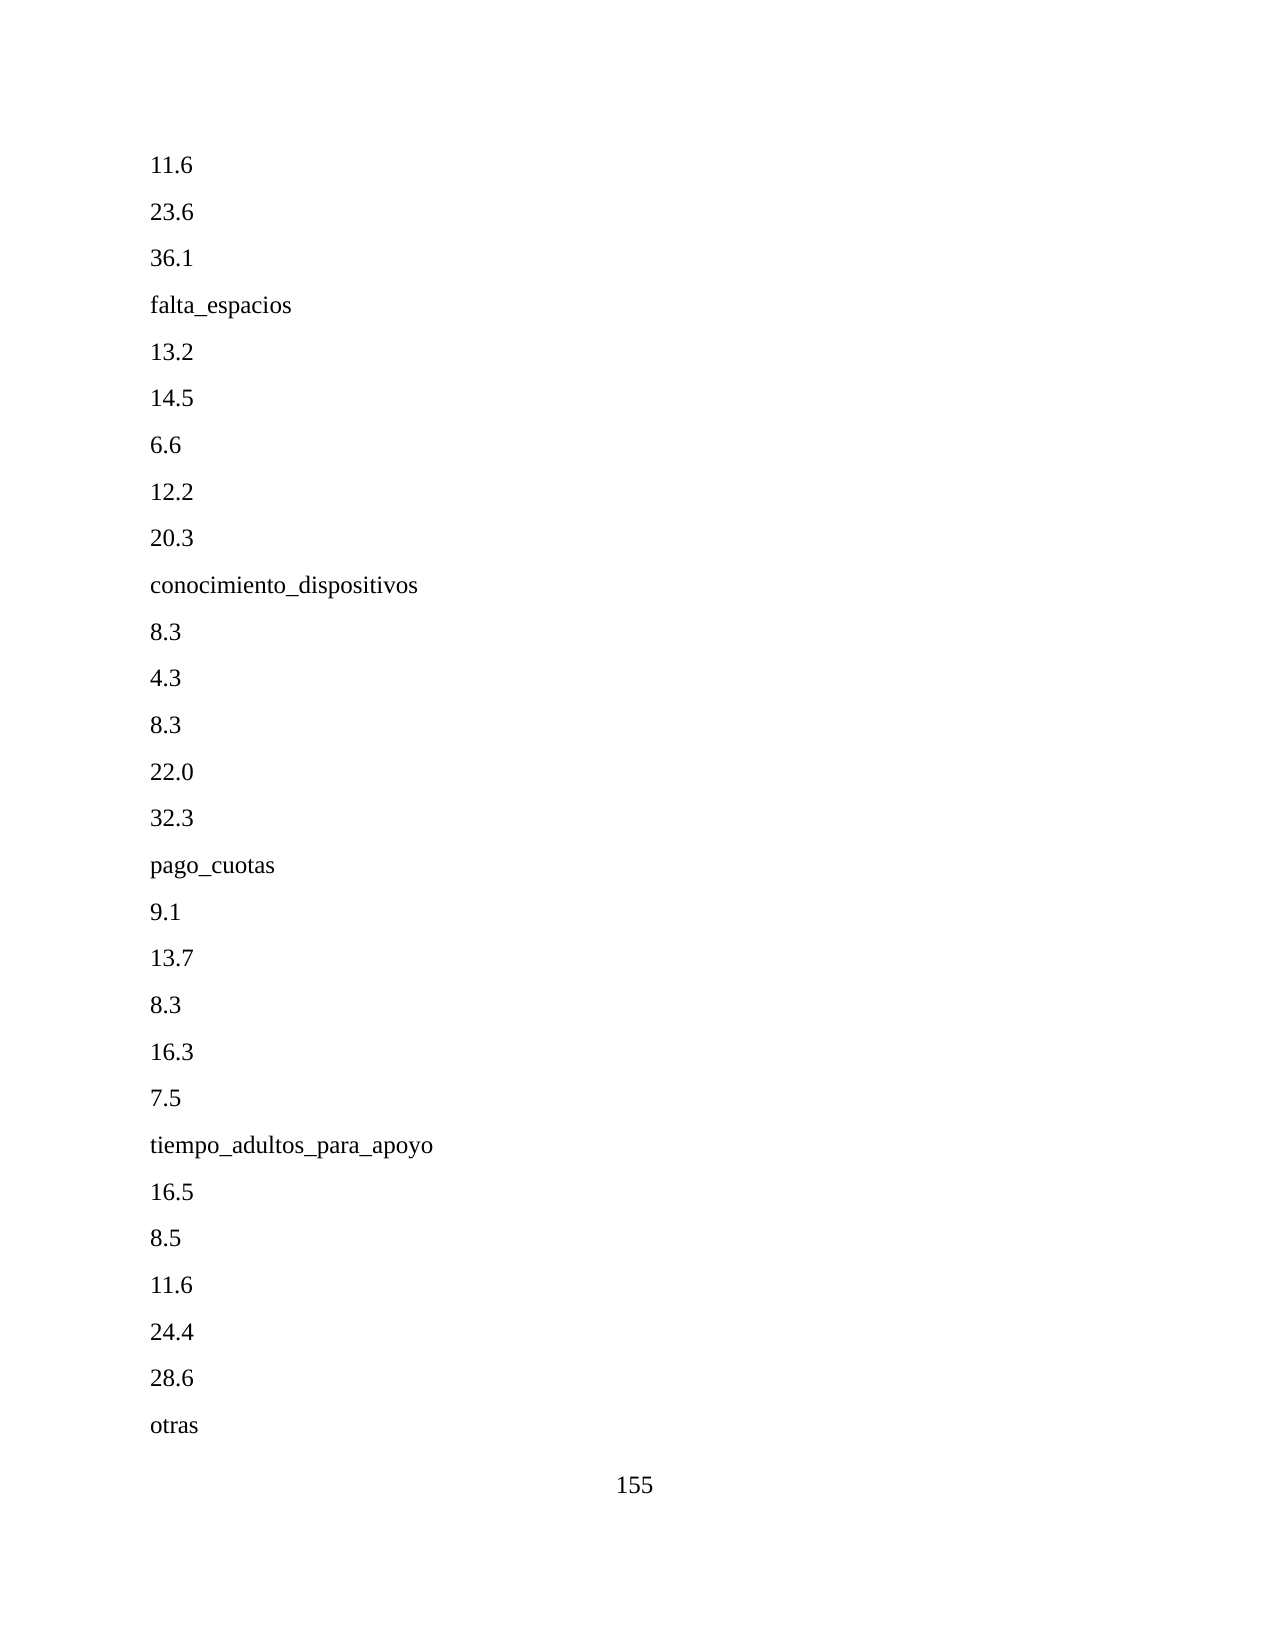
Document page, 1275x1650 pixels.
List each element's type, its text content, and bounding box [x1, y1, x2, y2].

text conocimiento_dispositivos [150, 570, 1125, 599]
text 13.2 [150, 337, 1125, 365]
text 16.3 [150, 1037, 1125, 1065]
text falta_espacios [150, 290, 1125, 319]
text 32.3 [150, 803, 1125, 832]
text 13.7 [150, 943, 1125, 972]
text tiempo_adultos_para_apoyo [150, 1130, 1125, 1159]
text 28.6 [150, 1363, 1125, 1392]
text 6.6 [150, 430, 1125, 459]
text 11.6 [150, 1270, 1125, 1299]
text 4.3 [150, 663, 1125, 692]
text 16.5 [150, 1177, 1125, 1205]
text 8.5 [150, 1223, 1125, 1252]
text 9.1 [150, 897, 1125, 925]
text 8.3 [150, 710, 1125, 739]
text 36.1 [150, 243, 1125, 272]
text 8.3 [150, 617, 1125, 645]
text 23.6 [150, 197, 1125, 225]
text otras [150, 1410, 1125, 1439]
text 24.4 [150, 1317, 1125, 1345]
text 12.2 [150, 477, 1125, 505]
text 8.3 [150, 990, 1125, 1019]
text 14.5 [150, 383, 1125, 412]
text 20.3 [150, 523, 1125, 552]
text 7.5 [150, 1083, 1125, 1112]
text 22.0 [150, 757, 1125, 785]
text 11.6 [150, 150, 1125, 179]
text pago_cuotas [150, 850, 1125, 879]
